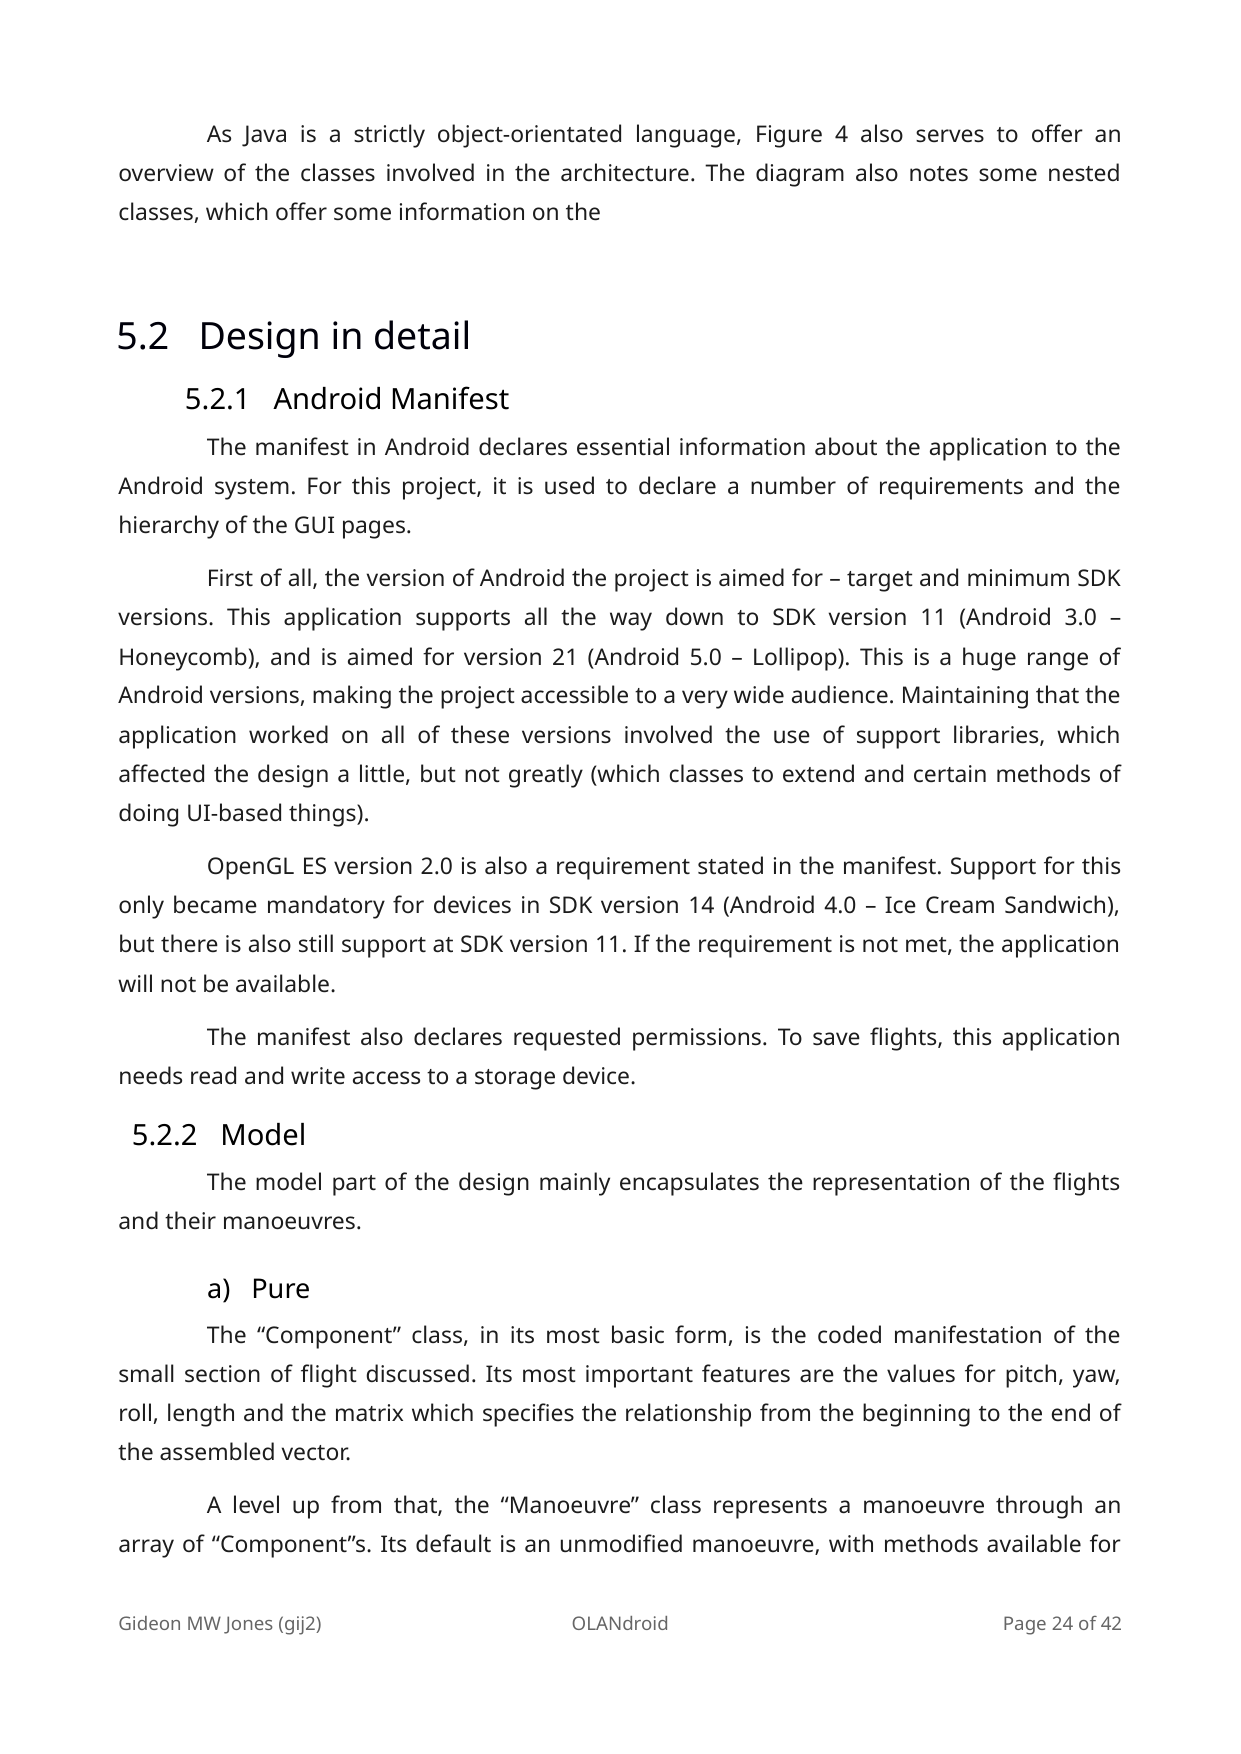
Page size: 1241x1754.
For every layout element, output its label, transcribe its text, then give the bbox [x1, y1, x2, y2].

text The manifest in Android declares essential information about the application to the Android system. For this project, it is used to declare a number of requirements and the hierarchy of the GUI pages. [118, 431, 1122, 540]
text The model part of the design mainly encapsulates the representation of the flights and their manoeuvres. [118, 1166, 1122, 1236]
text The manifest also declares requested permissions. To save flights, this application needs read and write access to a storage device. [118, 1021, 1122, 1091]
subtitle Android Manifest [177, 378, 1122, 418]
subtitle Design in detail [106, 309, 1122, 361]
text First of all, the version of Android the project is aimed for – target and minimum SDK versions. This application supports all the way down to SDK version 11 (Android 3.0 – Honeycomb), and is aimed for version 21 (Android 5.0 – Lollipop). This is a huge range of Android versions, making the project accessible to a very wide audience. Maintaining that the application worked on all of these versions involved the use of support libraries, which affected the design a little, but not greatly (which classes to extend and certain methods of doing UI-based things). [118, 562, 1122, 828]
text The “Component” class, in its most basic form, is the coded manifestation of the small section of flight discussed. Its most important features are the values for pitch, yaw, roll, length and the matrix which specifies the relationship from the beginning to the end of the assembled vector. [118, 1318, 1122, 1467]
text OpenGL ES version 2.0 is also a requirement stated in the manifest. Support for this only became mandatory for devices in SDK version 14 (Android 4.0 – Ice Cream Sandwich), but there is also still support at SDK version 11. If the requirement is not met, the application will not be available. [118, 850, 1122, 999]
subtitle Model [124, 1114, 1122, 1153]
subtitle Pure [207, 1269, 1122, 1306]
text A level up from that, the “Manoeuvre” class represents a manoeuvre through an array of “Component”s. Its default is an unmodified manoeuvre, with methods available for [118, 1489, 1122, 1560]
text As Java is a strictly object-orientated language, Figure 4 also serves to offer an overview of the classes involved in the architecture. The diagram also notes some nested classes, which offer some information on the [118, 118, 1122, 227]
